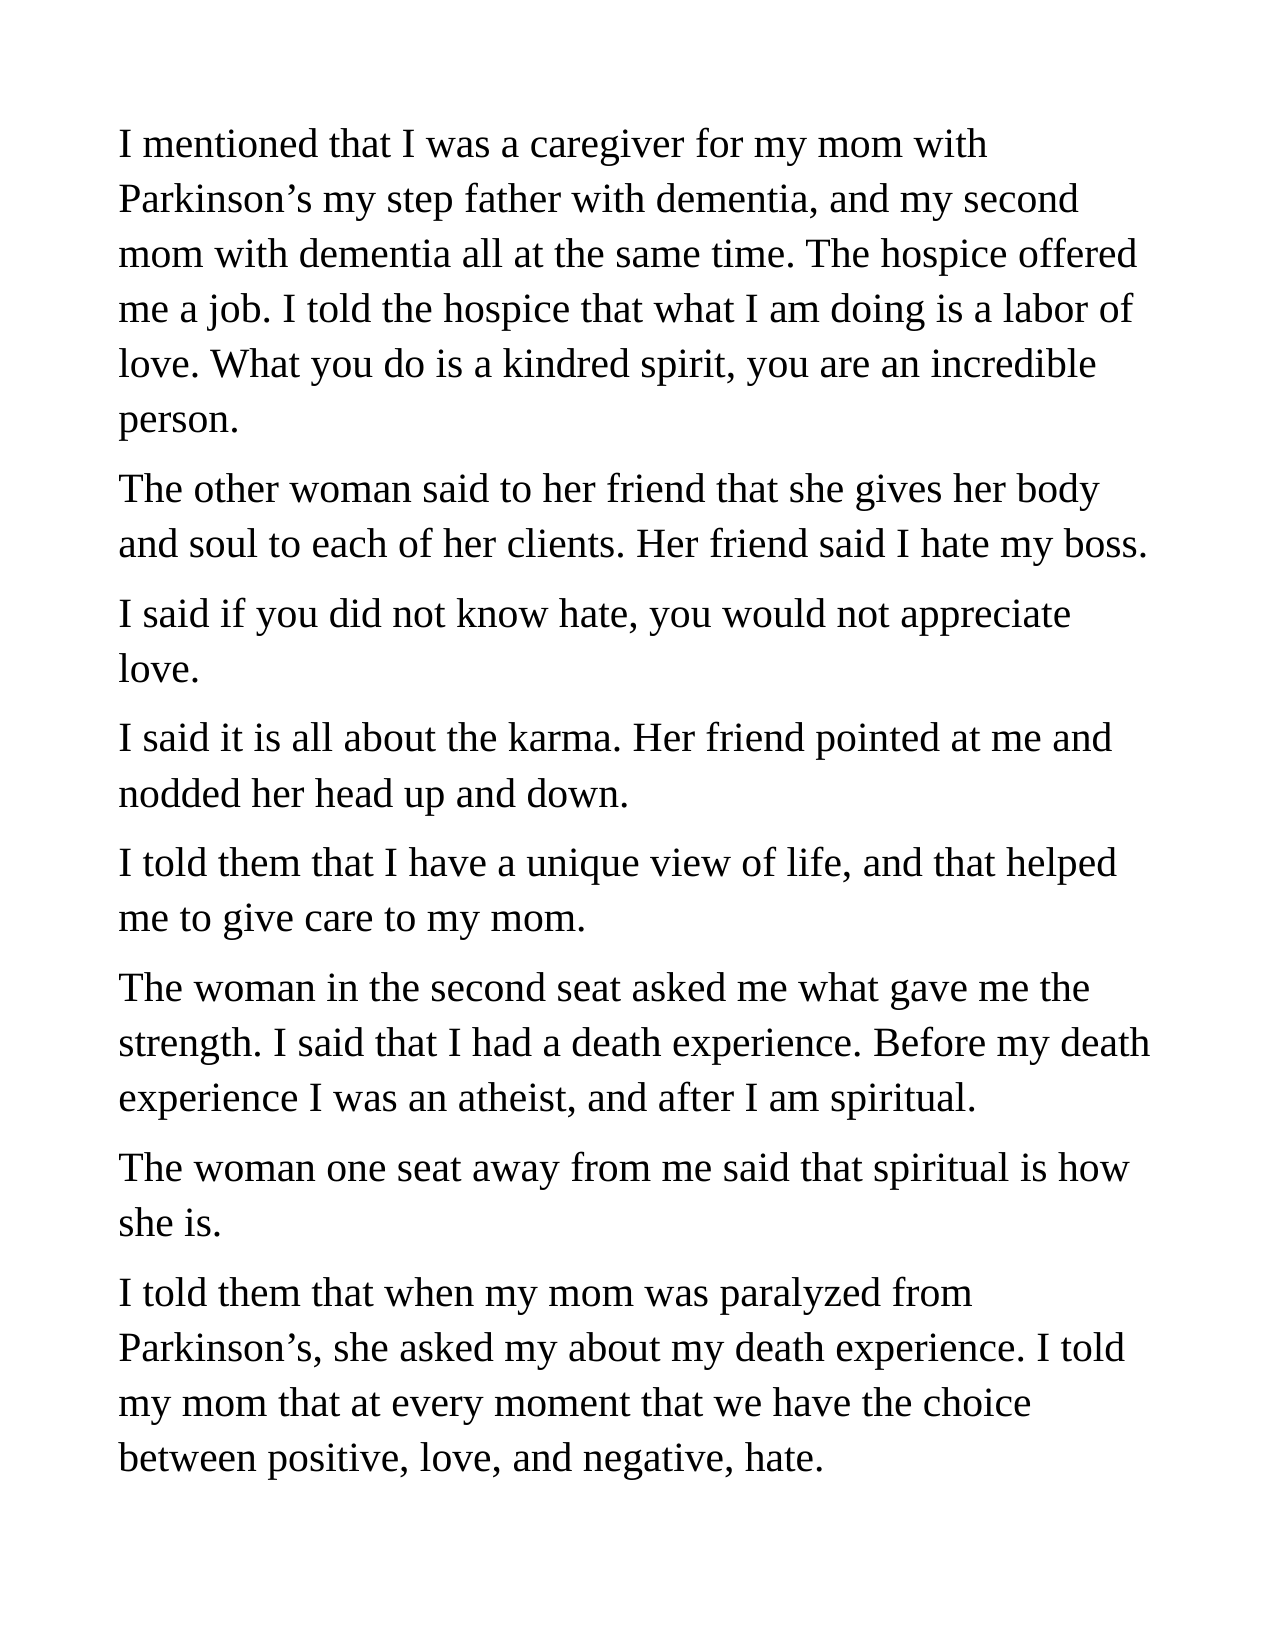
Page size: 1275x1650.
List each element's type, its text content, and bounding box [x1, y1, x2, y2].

text The woman in the second seat asked me what gave me the strength. I said that I had a death experience. Before my death experience I was an atheist, and after I am spiritual. [118, 962, 1157, 1121]
text I said it is all about the karma. Her friend pointed at me and nodded her head up and down. [118, 713, 1157, 816]
text I said if you did not know hate, you would not appreciate love. [118, 588, 1157, 691]
text The other woman said to her friend that she gives her body and soul to each of her clients. Her friend said I hate my boss. [118, 463, 1157, 566]
text The woman one seat away from me said that spiritual is how she is. [118, 1142, 1157, 1245]
text I told them that when my mom was paralyzed from Parkinson’s, she asked my about my death experience. I told my mom that at every moment that we have the choice between positive, love, and negative, hate. [118, 1267, 1157, 1480]
text I told them that I have a unique view of life, and that helped me to give care to my mom. [118, 838, 1157, 941]
text I mentioned that I was a caregiver for my mom with Parkinson’s my step father with dementia, and my second mom with dementia all at the same time. The hospice offered me a job. I told the hospice that what I am doing is a labor of love. What you do is a kindred spirit, you are an incredible person. [118, 118, 1157, 442]
